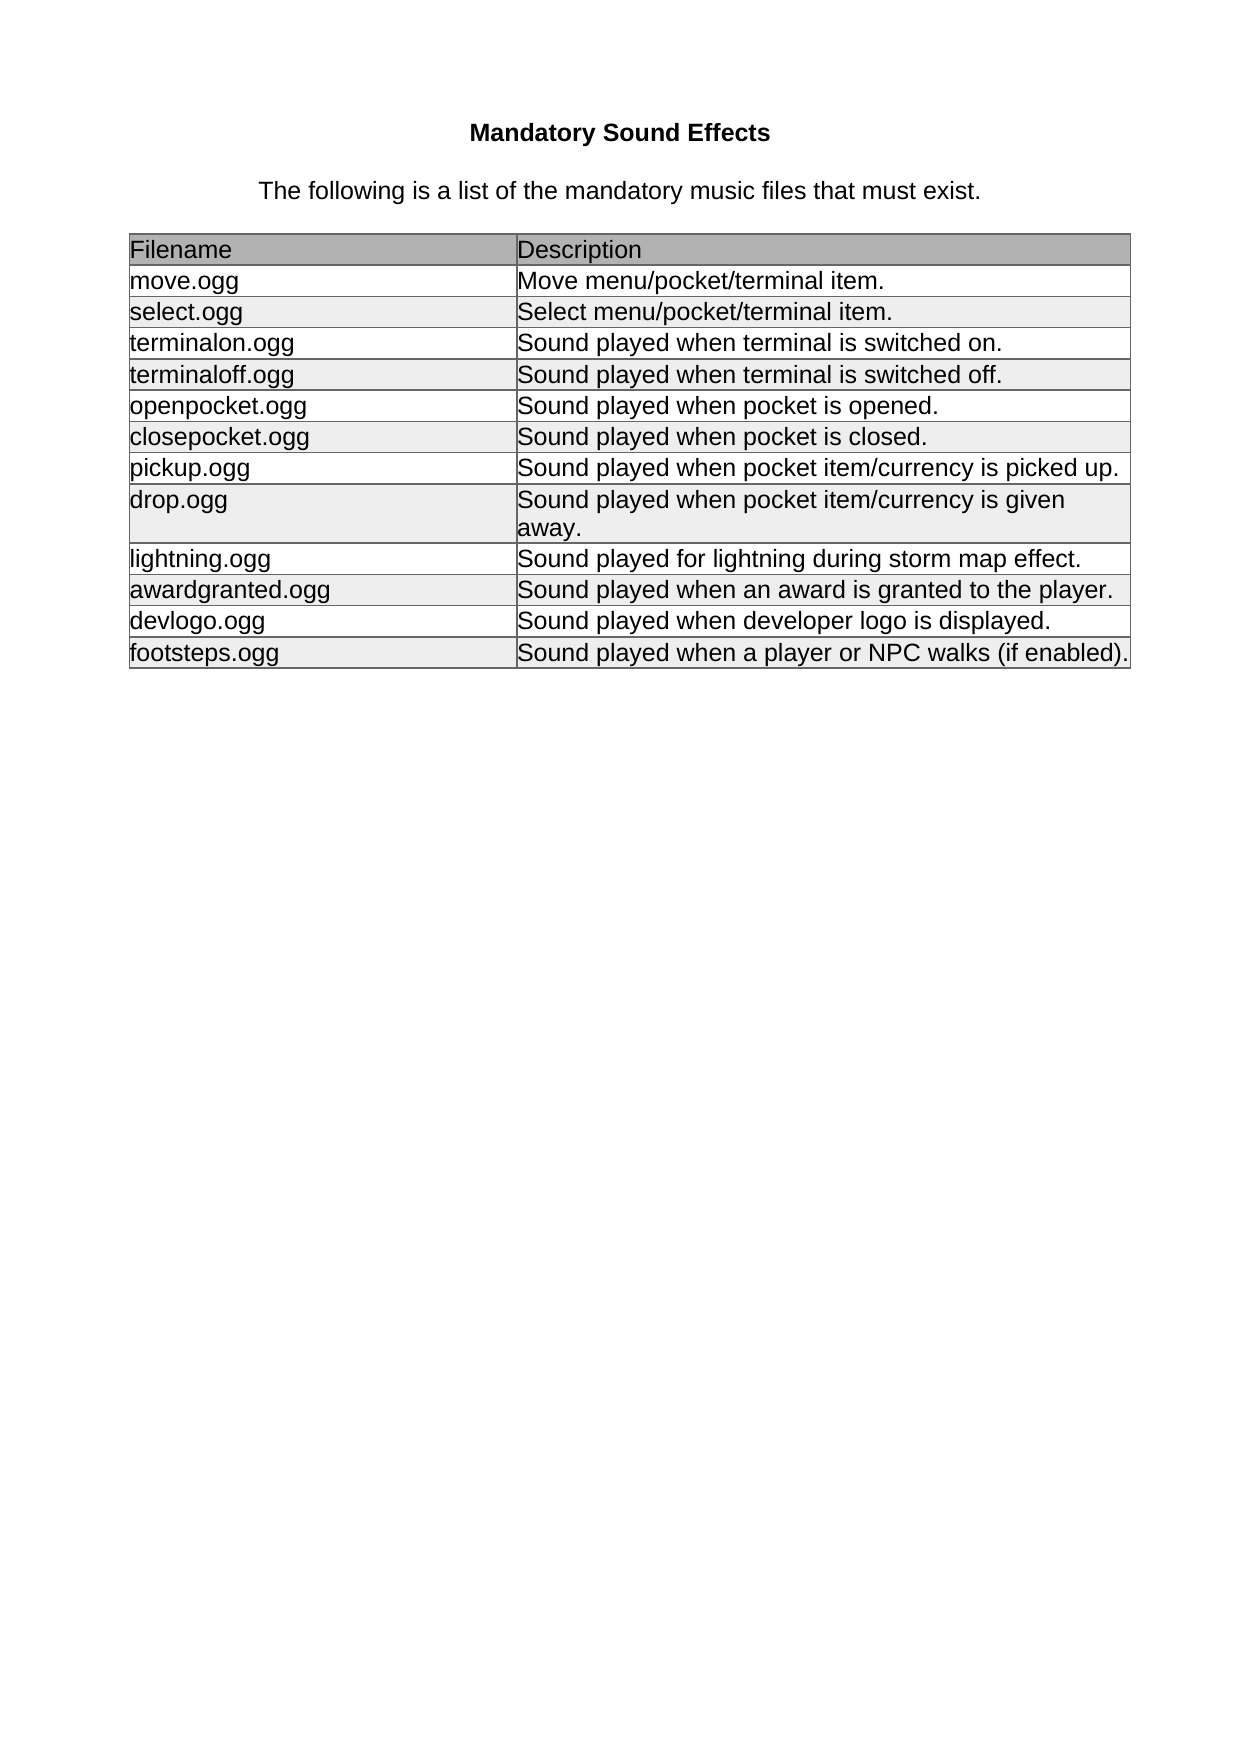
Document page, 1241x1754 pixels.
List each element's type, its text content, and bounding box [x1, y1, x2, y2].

table_cell devlogo.ogg [130, 606, 516, 636]
table_header Filename [130, 235, 516, 264]
table_cell Sound played when pocket is opened. [518, 391, 1130, 421]
table_cell openpocket.ogg [130, 391, 516, 421]
subtitle Mandatory Sound Effects [118, 118, 1122, 147]
table_cell select.ogg [130, 297, 516, 327]
text The following is a list of the mandatory music files that must exist. [118, 176, 1122, 204]
table_cell closepocket.ogg [130, 422, 516, 452]
table_header Description [518, 235, 1130, 264]
table_cell Sound played for lightning during storm map effect. [518, 544, 1130, 573]
table_cell Sound played when developer logo is displayed. [518, 606, 1130, 636]
table_cell Select menu/pocket/terminal item. [518, 297, 1130, 327]
table_cell drop.ogg [130, 485, 516, 542]
table_cell terminaloff.ogg [130, 360, 516, 389]
table_cell Sound played when terminal is switched on. [518, 328, 1130, 358]
table_cell lightning.ogg [130, 544, 516, 573]
table_cell Sound played when terminal is switched off. [518, 360, 1130, 389]
table_cell Sound played when pocket item/currency is picked up. [518, 453, 1130, 483]
table_cell Move menu/pocket/terminal item. [518, 266, 1130, 296]
table_cell Sound played when pocket item/currency is given away. [518, 485, 1130, 542]
table_cell terminalon.ogg [130, 328, 516, 358]
table_cell move.ogg [130, 266, 516, 296]
table_cell pickup.ogg [130, 453, 516, 483]
table_cell awardgranted.ogg [130, 575, 516, 605]
table_cell footsteps.ogg [130, 638, 516, 667]
table_cell Sound played when an award is granted to the player. [518, 575, 1130, 605]
table_cell Sound played when pocket is closed. [518, 422, 1130, 452]
table_cell Sound played when a player or NPC walks (if enabled). [518, 638, 1130, 667]
